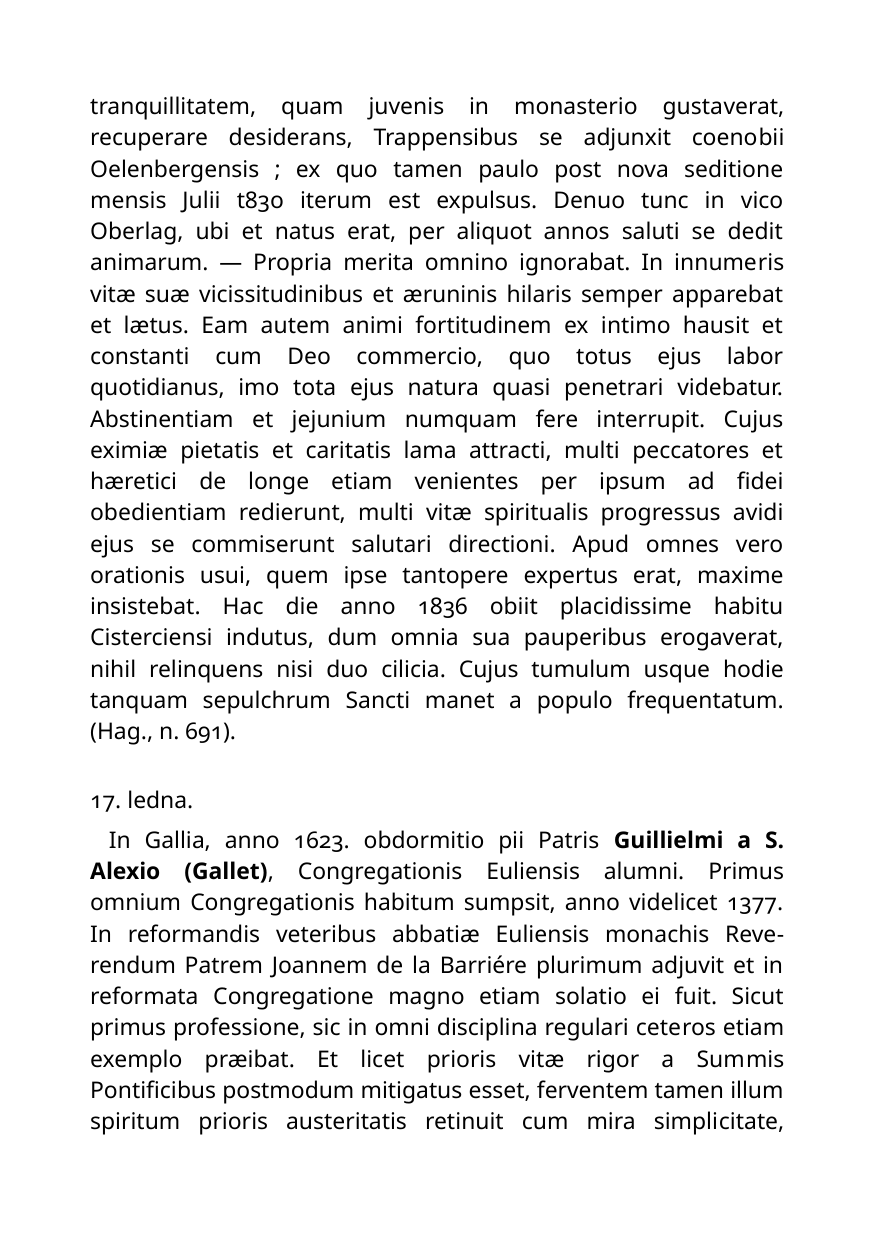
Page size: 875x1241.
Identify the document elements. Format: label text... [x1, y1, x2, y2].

text In Gallia, anno 1623. obdormitio pii Patris Guillielmi a S. Alexio (Gallet), Congregationis Euliensis alumni. Primus omnium Congregationis habitum sumpsit, anno videlicet 1377. In reformandis veteribus abbatiæ Euliensis monachis Reve­rendum Patrem Joannem de la Barriére plurimum adjuvit et in reformata Congregatione magno etiam solatio ei fuit. Sicut primus professione, sic in omni disciplina regulari cete­ros etiam exemplo præibat. Et licet prioris vitæ rigor a Sum­mis Pontificibus postmodum mitigatus esset, ferventem tamen illum spiritum prioris austeritatis retinuit cum mira simpli­citate, [90, 824, 784, 1136]
text 17. ledna. [90, 783, 784, 815]
text tranquillitatem, quam juvenis in monasterio gusta­verat, recuperare desiderans, Trappensibus se adjunxit coeno­bii Oelenbergensis ; ex quo tamen paulo post nova seditione mensis Julii t83o iterum est expulsus. Denuo tunc in vico Oberlag, ubi et natus erat, per aliquot annos saluti se dedit animarum. — Propria merita omnino ignorabat. In innume­ris vitæ suæ vicissitudinibus et æruninis hilaris semper apparebat et lætus. Eam autem animi fortitudinem ex intimo hausit et constanti cum Deo commercio, quo totus ejus labor quotidianus, imo tota ejus natura quasi penetrari videbatur. Abstinentiam et jejunium numquam fere interrupit. Cujus eximiæ pietatis et caritatis lama attracti, multi peccatores et hæretici de longe etiam venientes per ipsum ad fidei obedientiam redierunt, multi vitæ spiritualis progressus avidi ejus se commiserunt salutari directioni. Apud omnes vero orationis usui, quem ipse tantopere expertus erat, maxime insistebat. Hac die anno 1836 obiit placidissime habitu Cisterciensi indutus, dum omnia sua pauperibus erogaverat, nihil relin­quens nisi duo cilicia. Cujus tumulum usque hodie tanquam sepulchrum Sancti manet a populo frequentatum. (Hag., n. 691). [90, 90, 784, 746]
